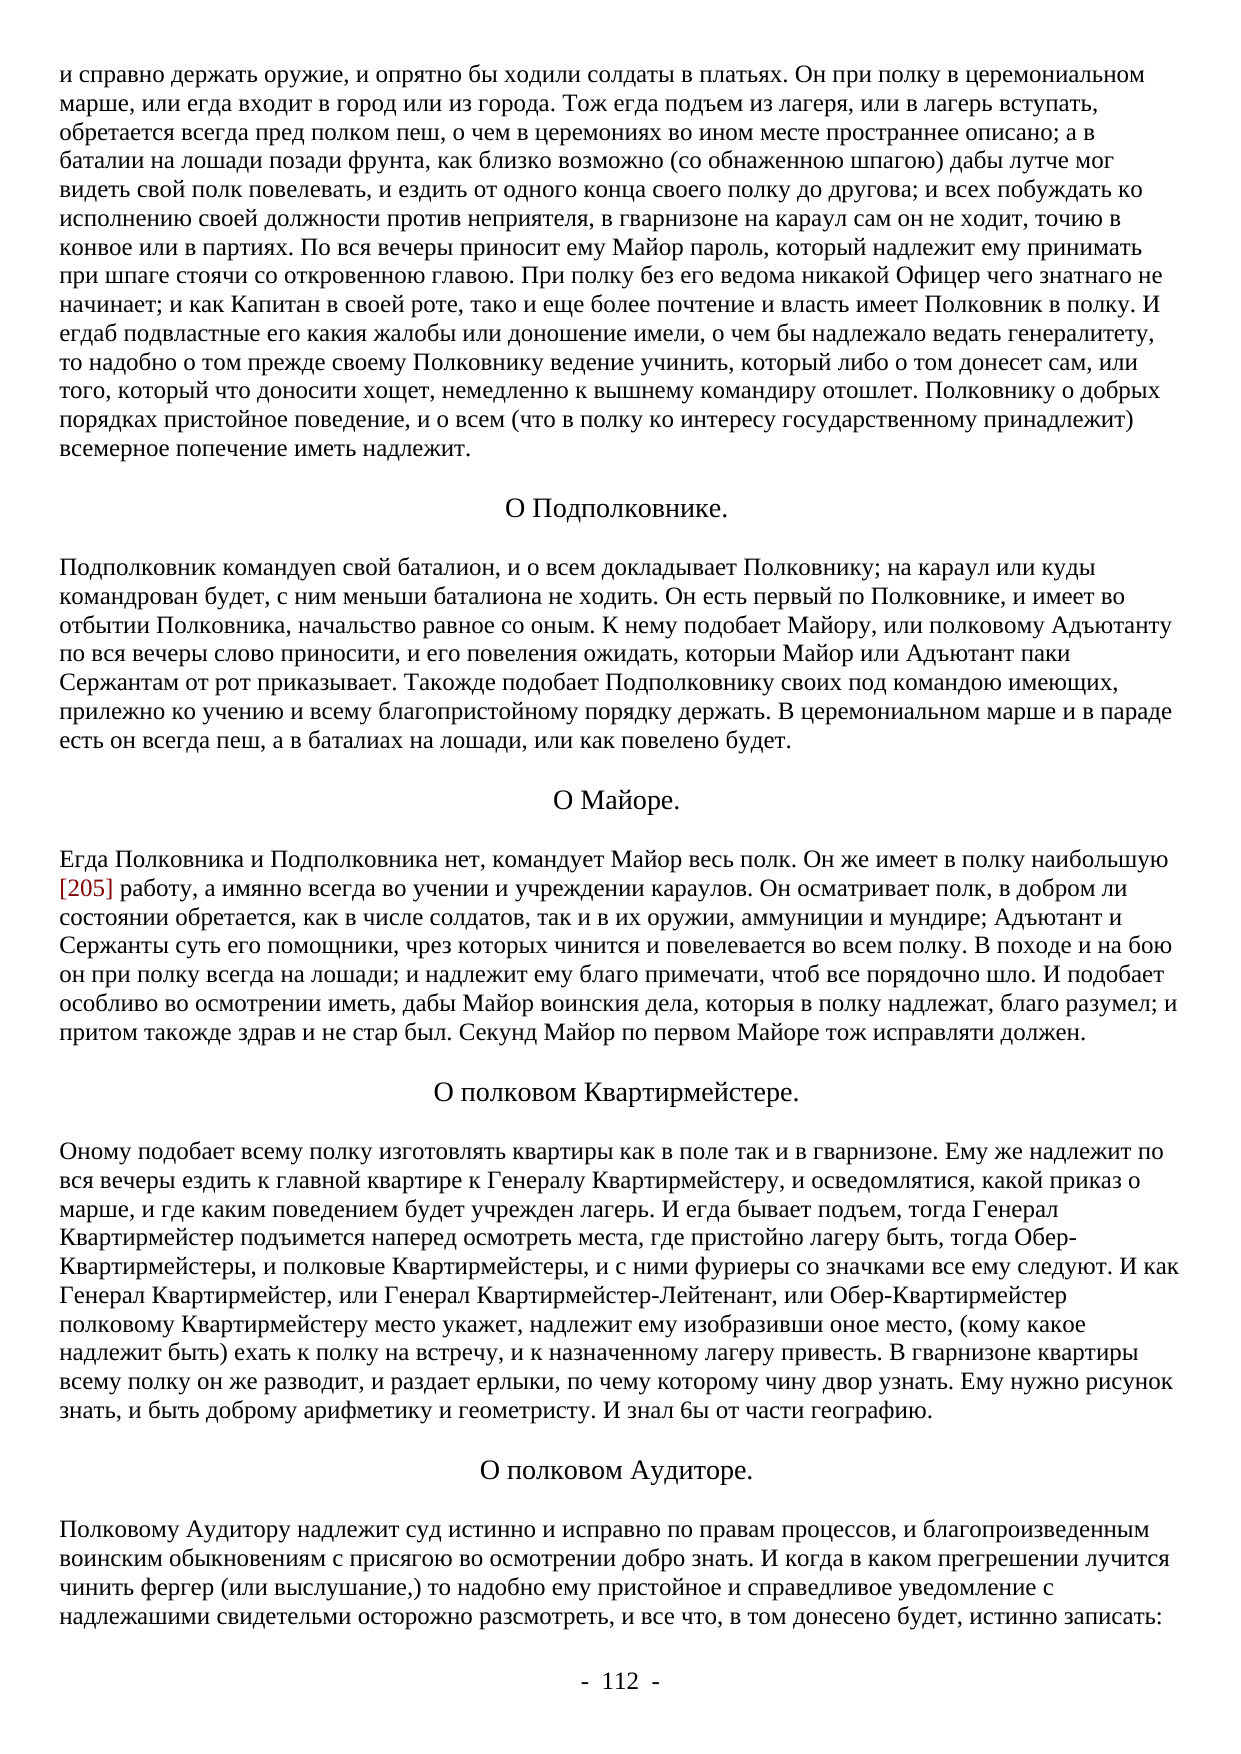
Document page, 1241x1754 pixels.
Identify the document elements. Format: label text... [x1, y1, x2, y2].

text и справно держать оружие, и опрятно бы ходили солдаты в платьях. Он при полку в церемониальном марше, или егда входит в город или из города. Тож егда подъем из лагеря, или в лагерь вступать, обретается всегда пред полком пеш, о чем в церемониях во ином месте пространнее описано; а в баталии на лошади позади фрунта, как близко возможно (со обнаженною шпагою) дабы лутче мог видеть свой полк повелевать, и ездить от одного конца своего полку до другова; и всех побуждать ко исполнению своей должности против неприятеля, в гварнизоне на караул сам он не ходит, точию в конвое или в партиях. По вся вечеры приносит ему Майор пароль, который надлежит ему принимать при шпаге стоячи со откровенною главою. При полку без его ведома никакой Офицер чего знатнаго не начинает; и как Капитан в своей роте, тако и еще более почтение и власть имеет Полковник в полку. И егдаб подвластные его какия жалобы или доношение имели, о чем бы надлежало ведать генералитету, то надобно о том прежде своему Полковнику ведение учинить, который либо о том донесет сам, или того, который что доносити хощет, немедленно к вышнему командиру отошлет. Полковнику о добрых порядках пристойное поведение, и о всем (что в полку ко интересу государственному принадлежит) всемерное попечение иметь надлежит. [59, 59, 1181, 462]
text О полковом Аудиторе. [59, 1453, 1181, 1485]
text Оному подобает всему полку изготовлять квартиры как в поле так и в гварнизоне. Ему же надлежит по вся вечеры ездить к главной квартире к Генералу Квартирмейстеру, и осведомлятися, какой приказ о марше, и где каким поведением будет учрежден лагерь. И егда бывает подъем, тогда Генерал Квартирмейстер подъимется наперед осмотреть места, где пристойно лагеру быть, тогда Обер-Квартирмейстеры, и полковые Квартирмейстеры, и с ними фуриеры со значками все ему следуют. И как Генерал Квартирмейстер, или Генерал Квартирмейстер-Лейтенант, или Обер-Квартирмейстер полковому Квартирмейстеру место укажет, надлежит ему изобразивши оное место, (кому какое надлежит быть) ехать к полку на встречу, и к назначенному лагеру привесть. В гварнизоне квартиры всему полку он же разводит, и раздает ерлыки, по чему которому чину двор узнать. Ему нужно рисунок знать, и быть доброму арифметику и геометристу. И знал 6ы от части географию. [59, 1136, 1181, 1424]
text О Подполковнике. [59, 491, 1181, 523]
text О Майоре. [59, 783, 1181, 815]
text Подполковник командуеn свой баталион, и о всем докладывает Полковнику; на караул или куды командрован будет, с ним меньши баталиона не ходить. Он есть первый по Полковнике, и имеет во отбытии Полковника, начальство равное со оным. К нему подобает Майору, или полковому Адъютанту по вся вечеры слово приносити, и его повеления ожидать, которыи Майор или Адъютант паки Сержантам от рот приказывает. Такожде подобает Подполковнику своих под командою имеющих, прилежно ко учению и всему благопристойному порядку держать. В церемониальном марше и в параде есть он всегда пеш, а в баталиах на лошади, или как повелено будет. [59, 552, 1181, 753]
text Егда Полковника и Подполковника нет, командует Майор весь полк. Он же имеет в полку наибольшую [205] работу, а имянно всегда во учении и учреждении караулов. Он осматривает полк, в добром ли состоянии обретается, как в числе солдатов, так и в их оружии, аммуниции и мундире; Адъютант и Сержанты суть его помощники, чрез которых чинится и повелевается во всем полку. В походе и на бою он при полку всегда на лошади; и надлежит ему благо примечати, чтоб все порядочно шло. И подобает особливо во осмотрении иметь, дабы Майор воинския дела, которыя в полку надлежат, благо разумел; и притом такожде здрав и не стар был. Секунд Майор по первом Майоре тож исправляти должен. [59, 844, 1181, 1046]
text Полковому Аудитору надлежит суд истинно и исправно по правам процессов, и благопроизведенным воинским обыкновениям с присягою во осмотрении добро знать. И когда в каком прегрешении лучится чинить фергер (или выслушание,) то надобно ему пристойное и справедливое уведомление с надлежашими свидетельми осторожно разсмотреть, и все что, в том донесено будет, истинно записать: [59, 1514, 1181, 1629]
text О полковом Квартирмейстере. [59, 1075, 1181, 1107]
